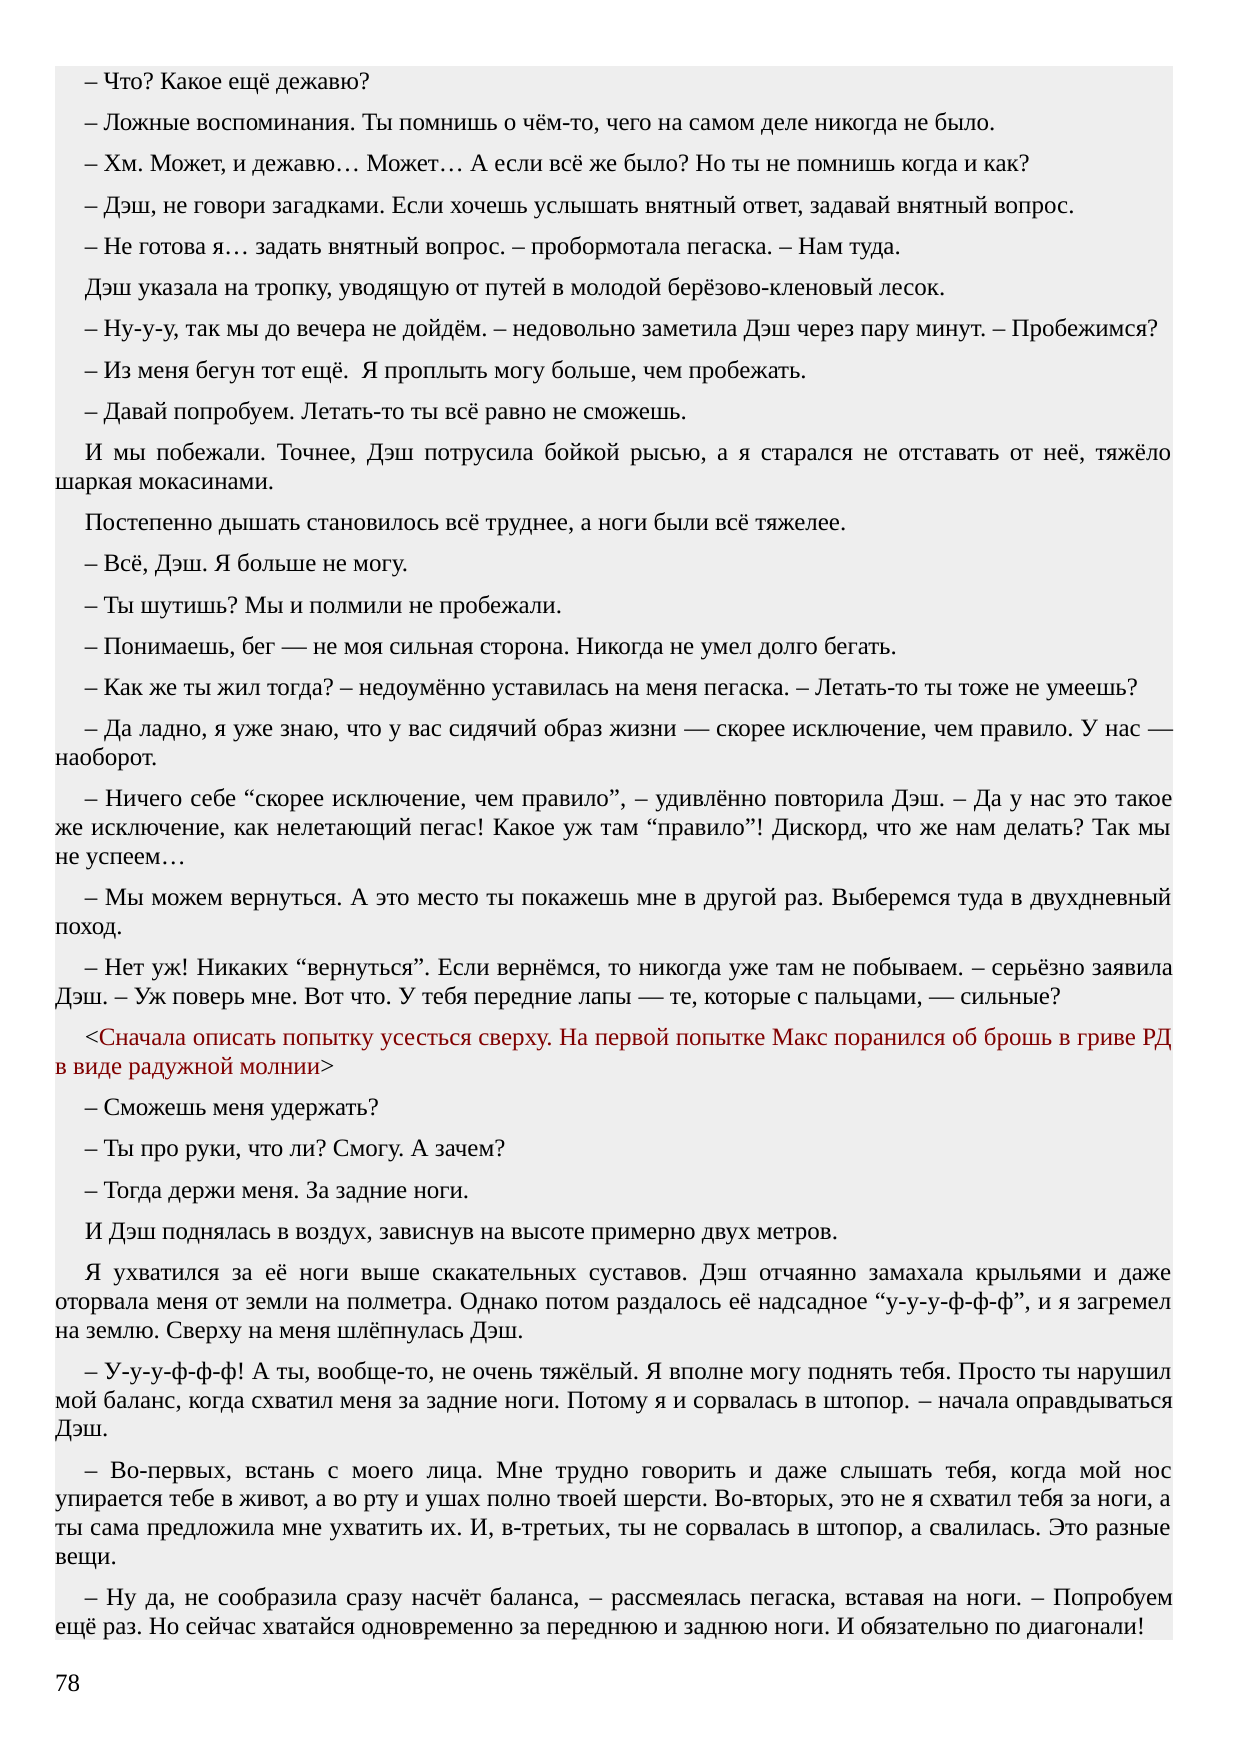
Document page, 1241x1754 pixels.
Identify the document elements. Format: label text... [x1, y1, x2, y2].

text – Ну-у-у, так мы до вечера не дойдём. – недовольно заметила Дэш через пару минут. – Пробежимся? [55, 313, 1173, 342]
text – Понимаешь, бег — не моя сильная сторона. Никогда не умел долго бегать. [55, 631, 1173, 660]
text <Cначала описать попытку усесться сверху. На первой попытке Макс поранился об брошь в гриве РД в виде радужной молнии> [55, 1022, 1173, 1080]
text – Ну да, не сообразила сразу насчёт баланса, – рассмеялась пегаска, вставая на ноги. – Попробуем ещё раз. Но сейчас хватайся одновременно за переднюю и заднюю ноги. И обязательно по диагонали! [55, 1582, 1173, 1640]
text Дэш указала на тропку, уводящую от путей в молодой берёзово-кленовый лесок. [55, 272, 1173, 301]
text – Давай попробуем. Летать-то ты всё равно не сможешь. [55, 396, 1173, 425]
text Я ухватился за её ноги выше скакательных суставов. Дэш отчаянно замахала крыльями и даже оторвала меня от земли на полметра. Однако потом раздалось её надсадное “у-у-у-ф-ф-ф”, и я загремел на землю. Сверху на меня шлёпнулась Дэш. [55, 1257, 1173, 1343]
text – Ложные воспоминания. Ты помнишь о чём-то, чего на самом деле никогда не было. [55, 107, 1173, 136]
text И Дэш поднялась в воздух, зависнув на высоте примерно двух метров. [55, 1216, 1173, 1245]
text – Да ладно, я уже знаю, что у вас сидячий образ жизни — скорее исключение, чем правило. У нас — наоборот. [55, 713, 1173, 771]
text – Не готова я… задать внятный вопрос. – пробормотала пегаска. – Нам туда. [55, 231, 1173, 260]
text – Как же ты жил тогда? – недоумённо уставилась на меня пегаска. – Летать-то ты тоже не умеешь? [55, 672, 1173, 701]
text – Во-первых, встань с моего лица. Мне трудно говорить и даже слышать тебя, когда мой нос упирается тебе в живот, а во рту и ушах полно твоей шерсти. Во-вторых, это не я схватил тебя за ноги, а ты сама предложила мне ухватить их. И, в-третьих, ты не сорвалась в штопор, а свалилась. Это разные вещи. [55, 1455, 1173, 1570]
text – Хм. Может, и дежавю… Может… А если всё же было? Но ты не помнишь когда и как? [55, 148, 1173, 177]
text – Ничего себе “скорее исключение, чем правило”, – удивлённо повторила Дэш. – Да у нас это такое же исключение, как нелетающий пегас! Какое уж там “правило”! Дискорд, что же нам делать? Так мы не успеем… [55, 783, 1173, 870]
text – Мы можем вернуться. А это место ты покажешь мне в другой раз. Выберемся туда в двухдневный поход. [55, 882, 1173, 940]
text – Нет уж! Никаких “вернуться”. Если вернёмся, то никогда уже там не побываем. – серьёзно заявила Дэш. – Уж поверь мне. Вот что. У тебя передние лапы — те, которые с пальцами, — сильные? [55, 952, 1173, 1010]
text – Тогда держи меня. За задние ноги. [55, 1175, 1173, 1203]
text – Всё, Дэш. Я больше не могу. [55, 548, 1173, 577]
text – У-у-у-ф-ф-ф! А ты, вообще-то, не очень тяжёлый. Я вполне могу поднять тебя. Просто ты нарушил мой баланс, когда схватил меня за задние ноги. Потому я и сорвалась в штопор. – начала оправдываться Дэш. [55, 1356, 1173, 1442]
text – Сможешь меня удержать? [55, 1092, 1173, 1121]
text – Что? Какое ещё дежавю? [55, 66, 1173, 95]
text – Ты про руки, что ли? Смогу. А зачем? [55, 1133, 1173, 1162]
text – Дэш, не говори загадками. Если хочешь услышать внятный ответ, задавай внятный вопрос. [55, 190, 1173, 218]
text И мы побежали. Точнее, Дэш потрусила бойкой рысью, а я старался не отставать от неё, тяжёло шаркая мокасинами. [55, 437, 1173, 495]
text – Из меня бегун тот ещё. Я проплыть могу больше, чем пробежать. [55, 355, 1173, 383]
text – Ты шутишь? Мы и полмили не пробежали. [55, 590, 1173, 618]
text Постепенно дышать становилось всё труднее, а ноги были всё тяжелее. [55, 507, 1173, 536]
